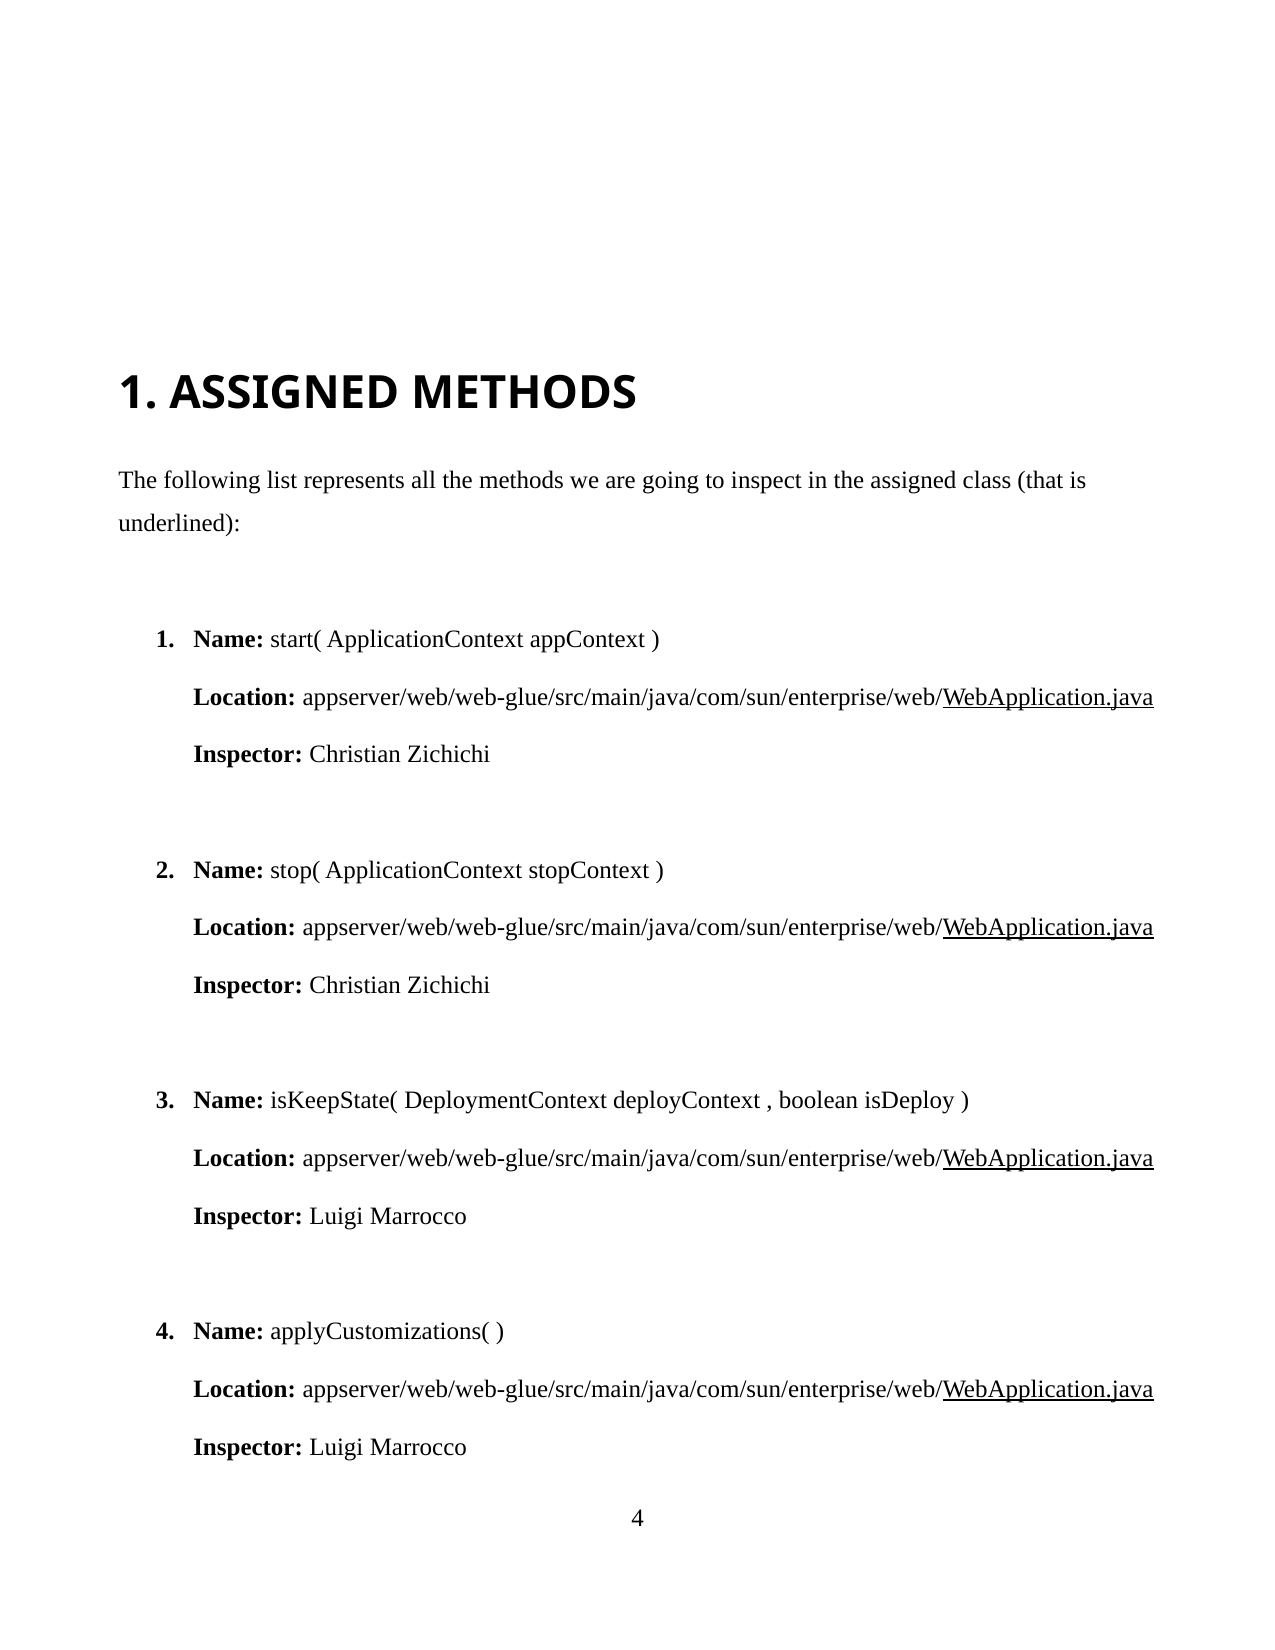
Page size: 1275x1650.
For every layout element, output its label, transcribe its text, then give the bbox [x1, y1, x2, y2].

list Inspector: Christian Zichichi [156, 739, 1157, 768]
list Location: appserver/web/web-glue/src/main/java/com/sun/enterprise/web/WebApplication.java [156, 682, 1157, 710]
list Inspector: Luigi Marrocco [156, 1201, 1157, 1230]
list Location: appserver/web/web-glue/src/main/java/com/sun/enterprise/web/WebApplication.java [156, 1143, 1157, 1172]
text The following list represents all the methods we are going to inspect in the assigned class (that is underlined): [118, 465, 1157, 537]
list Name: start( ApplicationContext appContext ) [156, 624, 1157, 653]
list Name: isKeepState( DeploymentContext deployContext , boolean isDeploy ) [156, 1086, 1157, 1114]
list Inspector: Luigi Marrocco [156, 1432, 1157, 1461]
list Location: appserver/web/web-glue/src/main/java/com/sun/enterprise/web/WebApplication.java [156, 912, 1157, 941]
subtitle 1. ASSIGNED METHODS [118, 359, 1157, 422]
list Name: stop( ApplicationContext stopContext ) [156, 855, 1157, 883]
list Location: appserver/web/web-glue/src/main/java/com/sun/enterprise/web/WebApplication.java [156, 1374, 1157, 1403]
list Name: applyCustomizations( ) [156, 1316, 1157, 1345]
list Inspector: Christian Zichichi [156, 970, 1157, 999]
